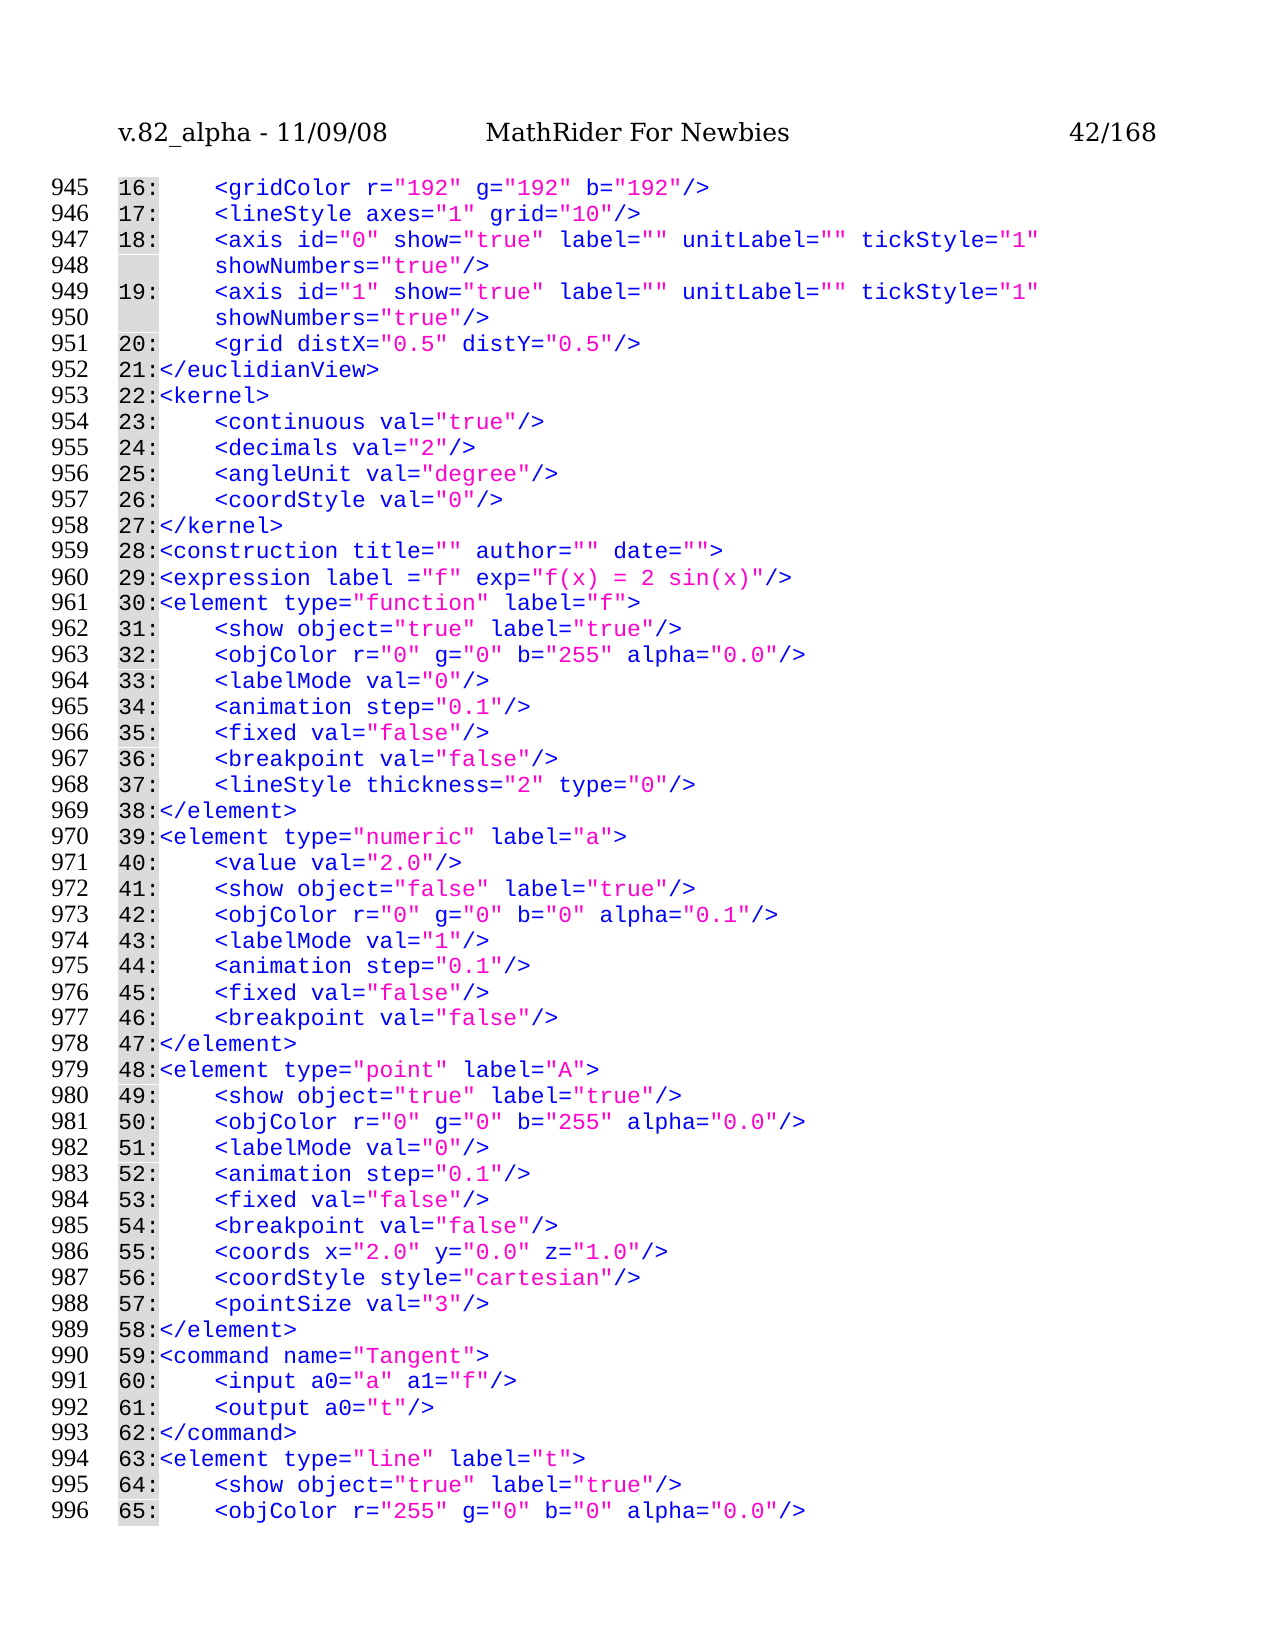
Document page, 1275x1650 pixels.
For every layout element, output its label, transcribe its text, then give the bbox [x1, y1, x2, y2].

text 21:</euclidianView> [118, 358, 1157, 384]
text 55: <coords x="2.0" y="0.0" z="1.0"/> [118, 1240, 1157, 1266]
text 29:<expression label ="f" exp="f(x) = 2 sin(x)"/> [118, 566, 1157, 592]
text 36: <breakpoint val="false"/> [118, 747, 1157, 773]
text 40: <value val="2.0"/> [118, 851, 1157, 877]
text 60: <input a0="a" a1="f"/> [118, 1370, 1157, 1396]
text 61: <output a0="t"/> [118, 1396, 1157, 1422]
text 50: <objColor r="0" g="0" b="255" alpha="0.0"/> [118, 1111, 1157, 1136]
text 26: <coordStyle val="0"/> [118, 488, 1157, 514]
text 46: <breakpoint val="false"/> [118, 1007, 1157, 1033]
text 51: <labelMode val="0"/> [118, 1136, 1157, 1162]
text 32: <objColor r="0" g="0" b="255" alpha="0.0"/> [118, 644, 1157, 669]
text 18: <axis id="0" show="true" label="" unitLabel="" tickStyle="1" [118, 229, 1157, 254]
text 27:</kernel> [118, 514, 1157, 540]
text 31: <show object="true" label="true"/> [118, 618, 1157, 644]
text 33: <labelMode val="0"/> [118, 669, 1157, 696]
text 22:<kernel> [118, 384, 1157, 410]
text 38:</element> [118, 799, 1157, 825]
text 63:<element type="line" label="t"> [118, 1448, 1157, 1474]
text 48:<element type="point" label="A"> [118, 1059, 1157, 1084]
text 45: <fixed val="false"/> [118, 981, 1157, 1007]
text 57: <pointSize val="3"/> [118, 1292, 1157, 1318]
text 65: <objColor r="255" g="0" b="0" alpha="0.0"/> [118, 1499, 1157, 1526]
text 62:</command> [118, 1422, 1157, 1448]
text 58:</element> [118, 1318, 1157, 1344]
text showNumbers="true"/> [118, 254, 1157, 281]
text 24: <decimals val="2"/> [118, 436, 1157, 462]
text 41: <show object="false" label="true"/> [118, 877, 1157, 903]
text 44: <animation step="0.1"/> [118, 955, 1157, 981]
text 56: <coordStyle style="cartesian"/> [118, 1266, 1157, 1292]
text 17: <lineStyle axes="1" grid="10"/> [118, 203, 1157, 229]
text 37: <lineStyle thickness="2" type="0"/> [118, 773, 1157, 799]
text 35: <fixed val="false"/> [118, 721, 1157, 747]
text 19: <axis id="1" show="true" label="" unitLabel="" tickStyle="1" [118, 281, 1157, 306]
text 54: <breakpoint val="false"/> [118, 1214, 1157, 1240]
text 64: <show object="true" label="true"/> [118, 1474, 1157, 1499]
text 34: <animation step="0.1"/> [118, 696, 1157, 721]
text 20: <grid distX="0.5" distY="0.5"/> [118, 332, 1157, 358]
text 30:<element type="function" label="f"> [118, 592, 1157, 618]
text 53: <fixed val="false"/> [118, 1188, 1157, 1214]
text 28:<construction title="" author="" date=""> [118, 540, 1157, 566]
text 59:<command name="Tangent"> [118, 1344, 1157, 1370]
text showNumbers="true"/> [118, 306, 1157, 332]
text 49: <show object="true" label="true"/> [118, 1084, 1157, 1111]
text 23: <continuous val="true"/> [118, 410, 1157, 436]
text 47:</element> [118, 1033, 1157, 1059]
text 43: <labelMode val="1"/> [118, 929, 1157, 955]
text 16: <gridColor r="192" g="192" b="192"/> [118, 177, 1157, 203]
text 52: <animation step="0.1"/> [118, 1162, 1157, 1188]
text 39:<element type="numeric" label="a"> [118, 825, 1157, 851]
text 25: <angleUnit val="degree"/> [118, 462, 1157, 488]
text 42: <objColor r="0" g="0" b="0" alpha="0.1"/> [118, 903, 1157, 929]
